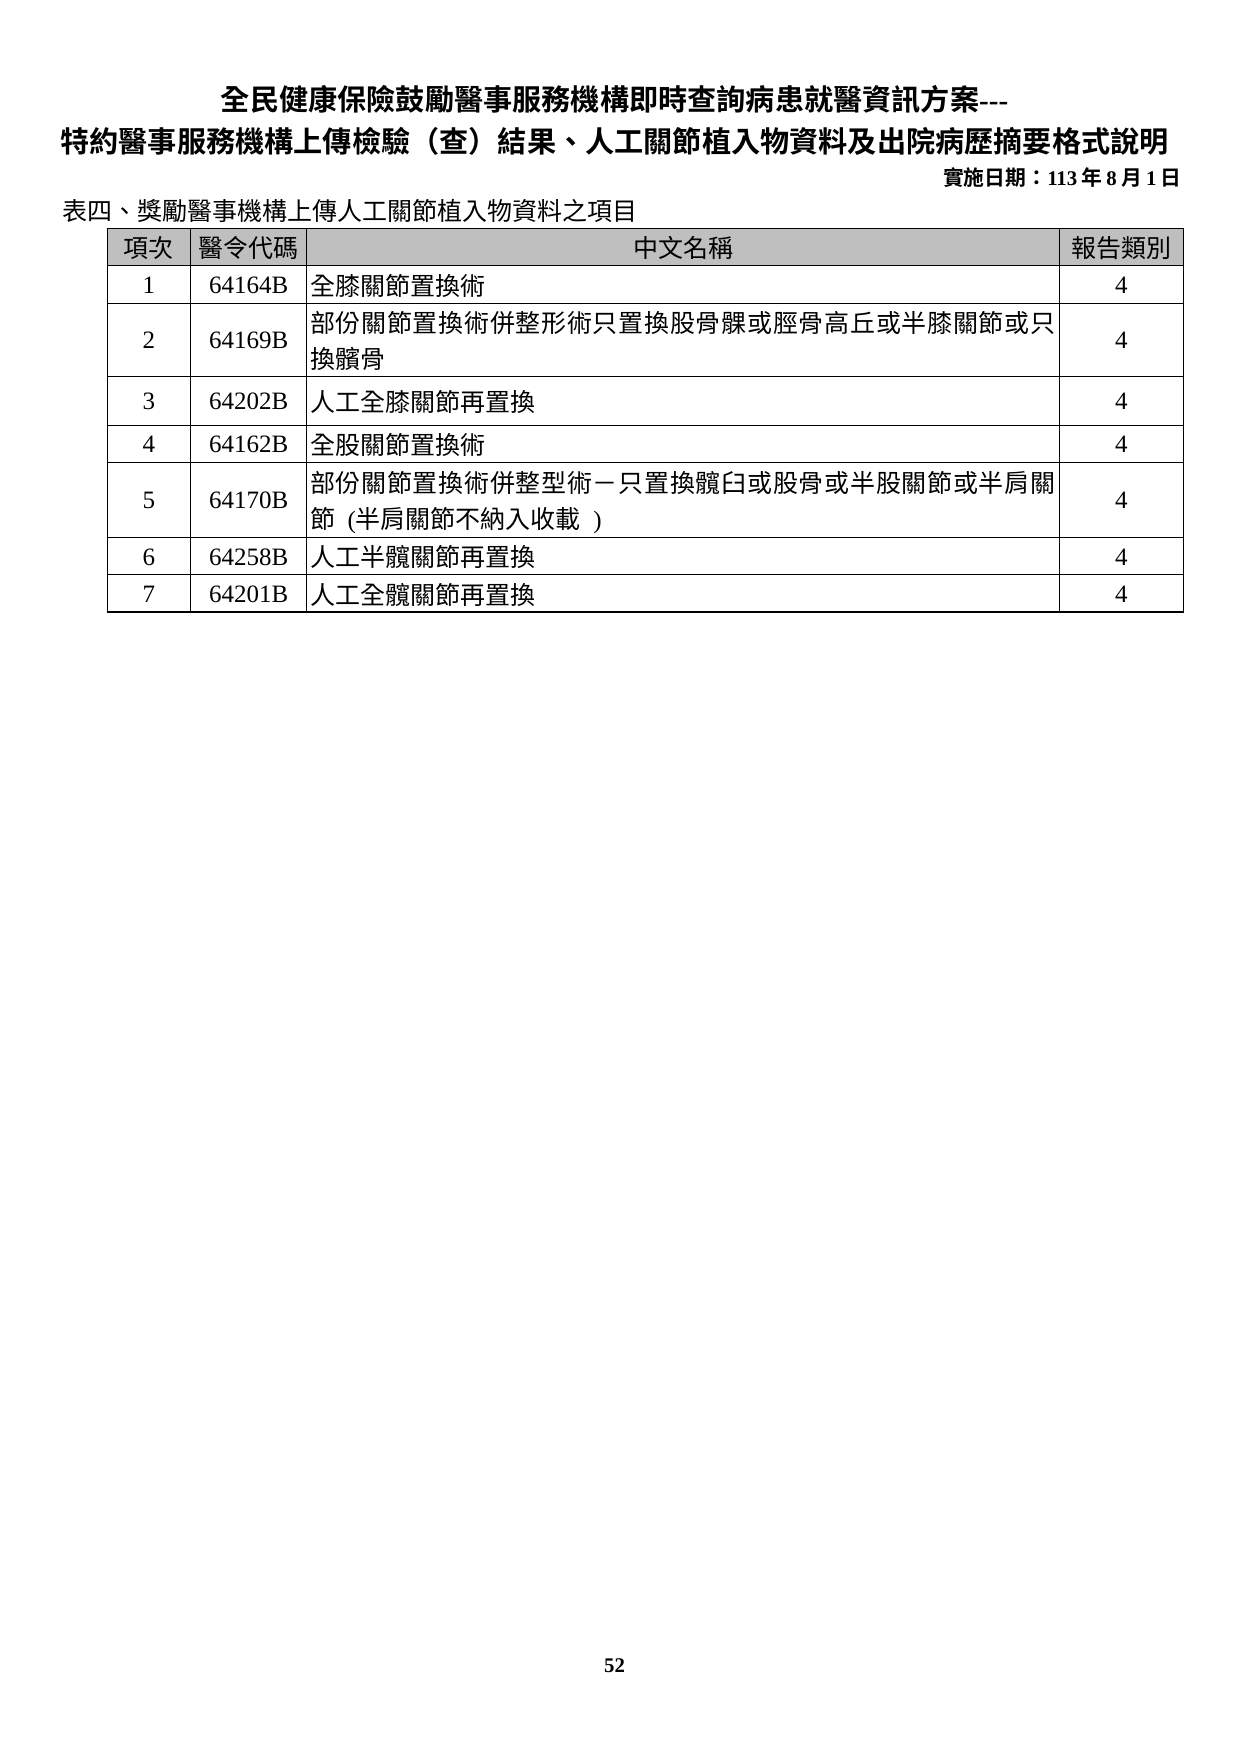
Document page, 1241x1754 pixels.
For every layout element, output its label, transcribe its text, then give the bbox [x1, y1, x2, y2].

table_cell 6 [108, 538, 190, 574]
table_cell 64169B [191, 304, 306, 376]
table_cell 4 [1060, 575, 1183, 611]
table_cell 人工全膝關節再置換 [307, 377, 1059, 424]
table_cell 全膝關節置換術 [307, 266, 1059, 302]
table_cell 64162B [191, 426, 306, 462]
table_cell 全股關節置換術 [307, 426, 1059, 462]
table_cell 4 [1060, 538, 1183, 574]
text 表四、獎勵醫事機構上傳人工關節植入物資料之項目 [62, 192, 1181, 228]
table_cell 4 [1060, 463, 1183, 537]
table_header 報告類別 [1060, 229, 1183, 265]
table_cell 3 [108, 377, 190, 424]
table_cell 64258B [191, 538, 306, 574]
table_cell 2 [108, 304, 190, 376]
table_cell 1 [108, 266, 190, 302]
table_header 醫令代碼 [191, 229, 306, 265]
table_cell 64202B [191, 377, 306, 424]
table_cell 部份關節置換術併整形術只置換股骨髁或脛骨高丘或半膝關節或只換髕骨 [307, 304, 1059, 376]
table_header 中文名稱 [307, 229, 1059, 265]
table_cell 64201B [191, 575, 306, 611]
table_cell 人工全髖關節再置換 [307, 575, 1059, 611]
table_cell 64164B [191, 266, 306, 302]
table_cell 4 [1060, 304, 1183, 376]
table_cell 部份關節置換術併整型術－只置換髖臼或股骨或半股關節或半肩關節 (半肩關節不納入收載 ) [307, 463, 1059, 537]
table_cell 4 [1060, 266, 1183, 302]
table_cell 4 [108, 426, 190, 462]
table_cell 64170B [191, 463, 306, 537]
table_cell 5 [108, 463, 190, 537]
table_header 項次 [108, 229, 190, 265]
table_cell 4 [1060, 377, 1183, 424]
table_cell 人工半髖關節再置換 [307, 538, 1059, 574]
table_cell 7 [108, 575, 190, 611]
table_cell 4 [1060, 426, 1183, 462]
